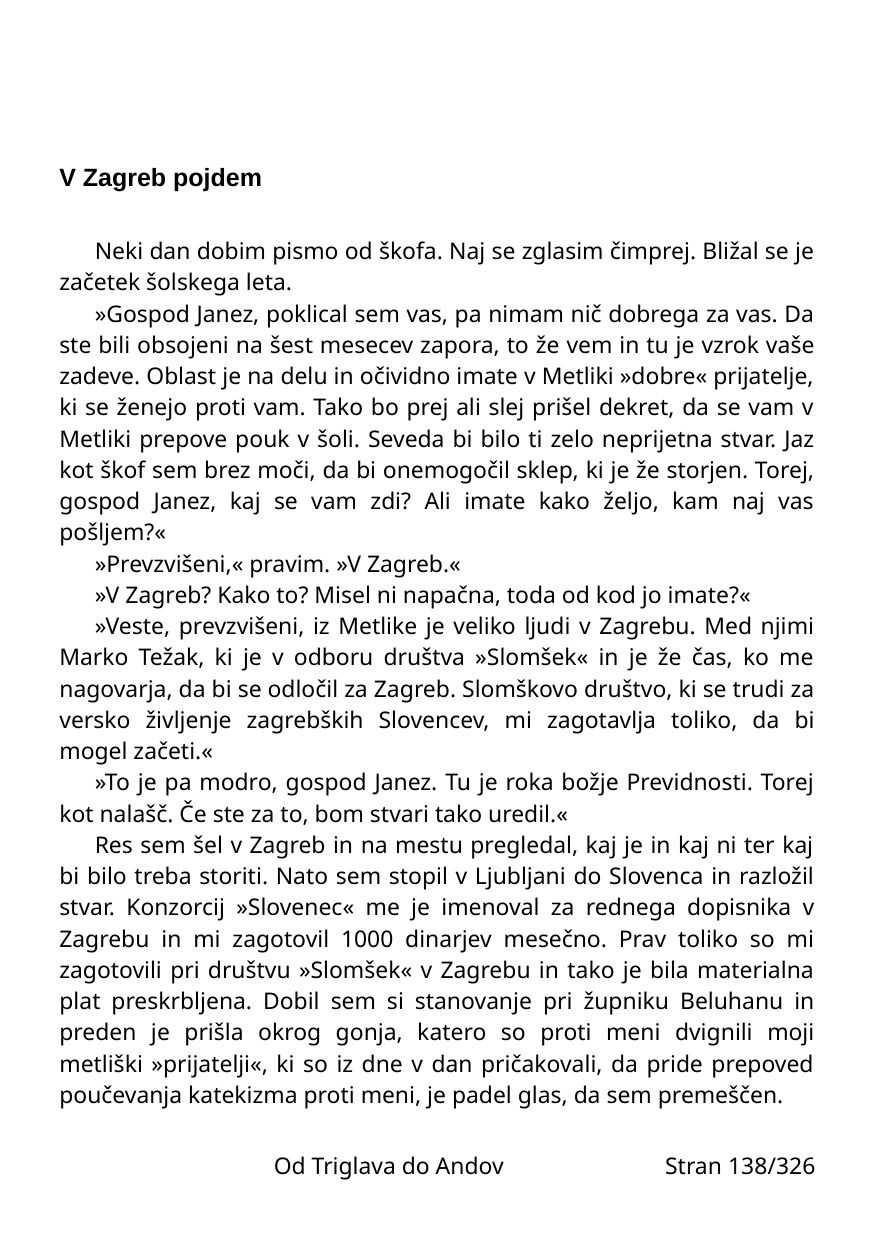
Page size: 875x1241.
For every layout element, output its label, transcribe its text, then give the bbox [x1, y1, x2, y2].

text Res sem šel v Zagreb in na mestu pregledal, kaj je in kaj ni ter kaj bi bilo treba storiti. Nato sem stopil v Ljubljani do Slovenca in razložil stvar. Konzorcij »Slovenec« me je imenoval za rednega dopisnika v Zagrebu in mi zagotovil 1000 dinarjev mesečno. Prav toliko so mi zagotovili pri društvu »Slomšek« v Zagrebu in tako je bila materialna plat preskrbljena. Dobil sem si stanovanje pri župniku Beluhanu in preden je prišla okrog gonja, katero so proti meni dvignili moji metliški »prijatelji«, ki so iz dne v dan pričakovali, da pride prepoved poučevanja katekizma proti meni, je padel glas, da sem premeščen. [59, 829, 815, 1110]
text Neki dan dobim pismo od škofa. Naj se zglasim čimprej. Bližal se je začetek šolskega leta. [59, 235, 815, 297]
text »Veste, prevzvišeni, iz Metlike je veliko ljudi v Zagrebu. Med njimi Marko Težak, ki je v odboru društva »Slomšek« in je že čas, ko me nagovarja, da bi se odločil za Zagreb. Slomškovo društvo, ki se trudi za versko življenje zagrebških Slovencev, mi zagotavlja toliko, da bi mogel začeti.« [59, 610, 815, 766]
subtitle V Zagreb pojdem [59, 162, 815, 191]
text »Gospod Janez, poklical sem vas, pa nimam nič dobrega za vas. Da ste bili obsojeni na šest mesecev zapora, to že vem in tu je vzrok vaše zadeve. Oblast je na delu in očividno imate v Metliki »dobre« prijatelje, ki se ženejo proti vam. Tako bo prej ali slej prišel dekret, da se vam v Metliki prepove pouk v šoli. Seveda bi bilo ti zelo neprijetna stvar. Jaz kot škof sem brez moči, da bi onemogočil sklep, ki je že storjen. Torej, gospod Janez, kaj se vam zdi? Ali imate kako željo, kam naj vas pošljem?« [59, 297, 815, 547]
text »V Zagreb? Kako to? Misel ni napačna, toda od kod jo imate?« [59, 579, 815, 610]
text »Prevzvišeni,« pravim. »V Zagreb.« [59, 547, 815, 579]
text »To je pa modro, gospod Janez. Tu je roka božje Previdnosti. Torej kot nalašč. Če ste za to, bom stvari tako uredil.« [59, 766, 815, 829]
